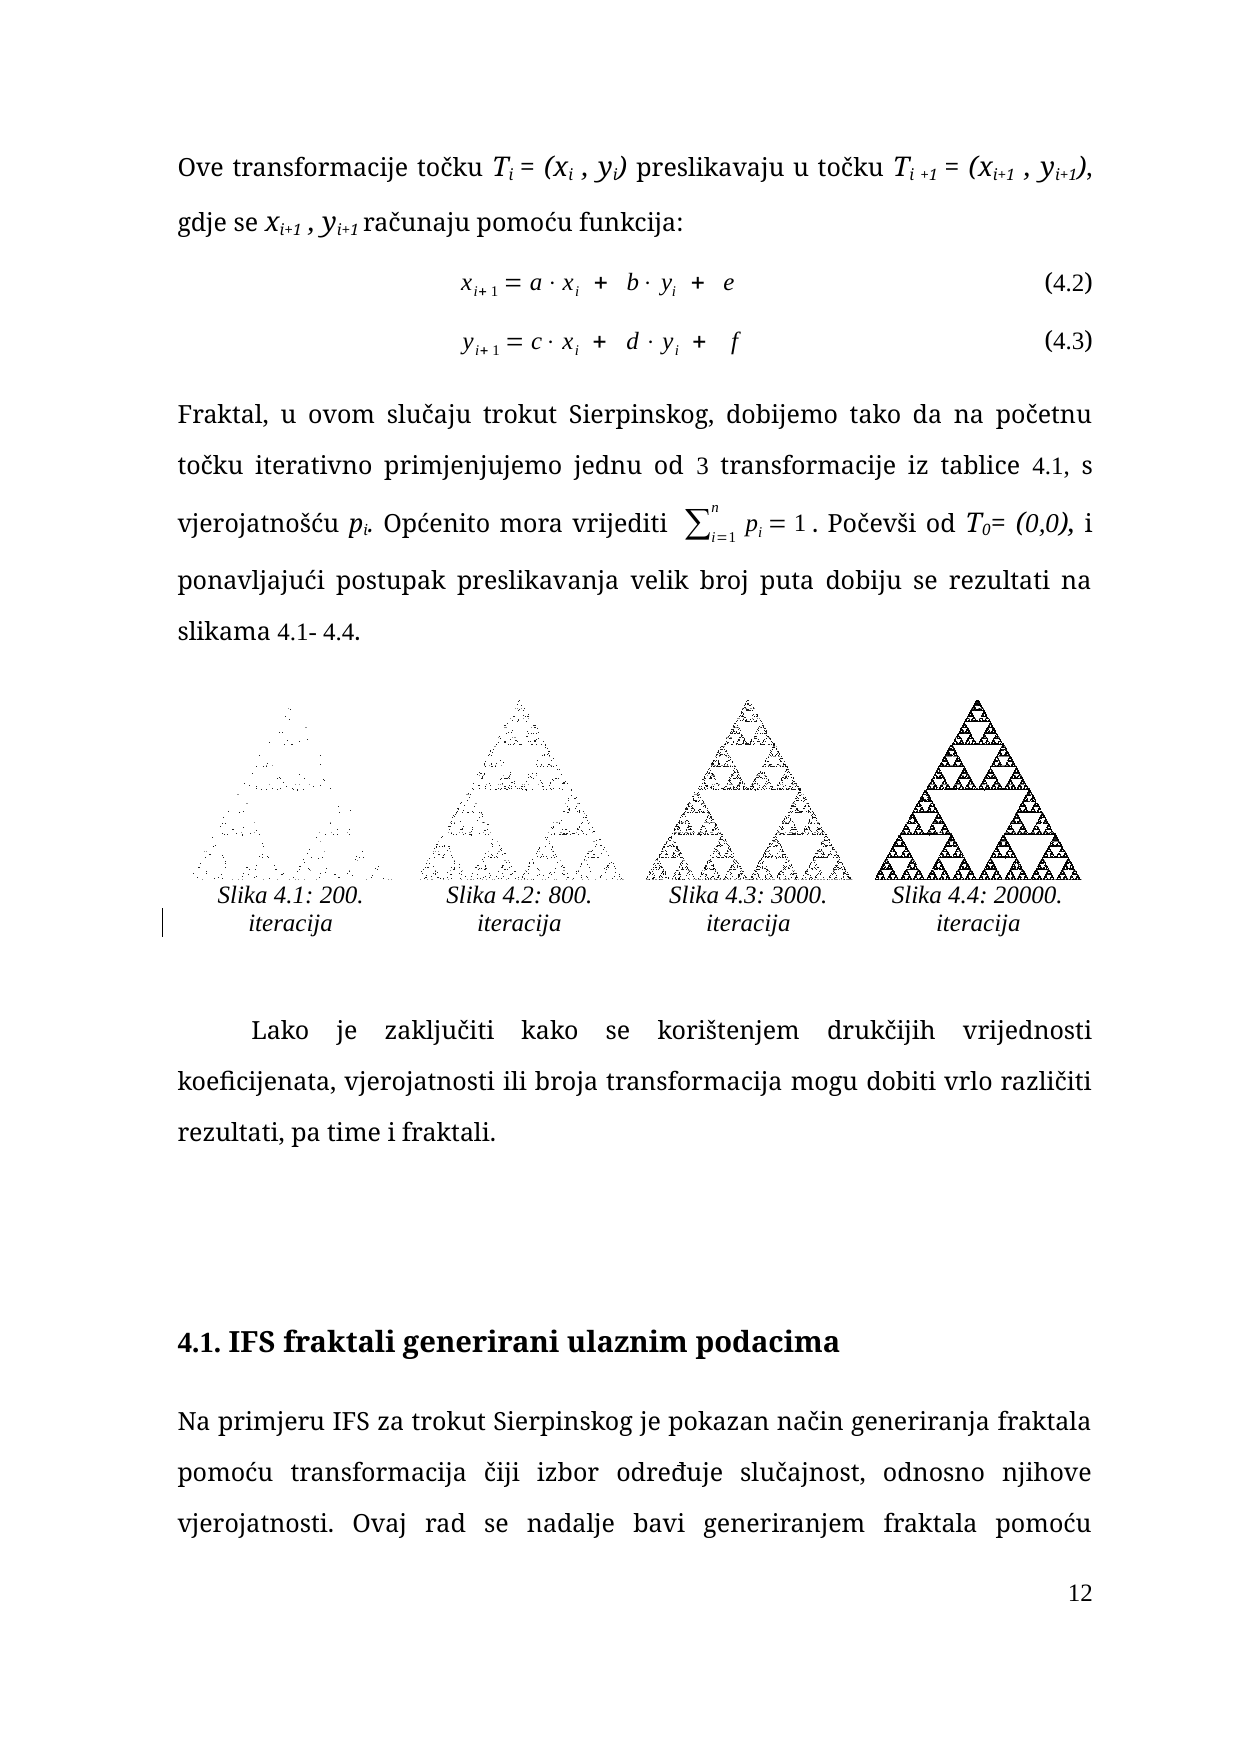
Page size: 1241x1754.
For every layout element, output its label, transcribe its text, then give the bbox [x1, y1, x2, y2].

text Na primjeru IFS za trokut Sierpinskog je pokazan način generiranja fraktala pomoću transformacija čiji izbor određuje slučajnost, odnosno njihove vjerojatnosti. Ovaj rad se nadalje bavi generiranjem fraktala pomoću [177, 1404, 1093, 1540]
picture [188, 700, 395, 880]
table_header Slika 4.2: 800. iteracija [406, 694, 635, 955]
picture [875, 700, 1082, 880]
text (4.2) [177, 264, 1093, 300]
text Ove transformacije točku Ti = (xi , yi) preslikavaju u točku Ti +1 = (xi+1 , yi+1), gdje se xi+1 , yi+1 računaju pomoću funkcija: [177, 148, 1093, 240]
table_header Slika 4.4: 20000. iteracija [864, 694, 1093, 955]
table_header Slika 4.1: 200. iteracija [177, 694, 406, 955]
text Lako je zaključiti kako se korištenjem drukčijih vrijednosti koeficijenata, vjerojatnosti ili broja transformacija mogu dobiti vrlo različiti rezultati, pa time i fraktali. [177, 1012, 1093, 1148]
table_header Slika 4.3: 3000. iteracija [635, 694, 864, 955]
picture [646, 700, 853, 880]
text (4.3) [177, 323, 1093, 359]
text Fraktal, u ovom slučaju trokut Sierpinskog, dobijemo tako da na početnu točku iterativno primjenjujemo jednu od 3 transformacije iz tablice 4.1, s vjerojatnošću pi. Općenito mora vrijediti . Počevši od T0= (0,0), i ponavljajući postupak preslikavanja velik broj puta dobiju se rezultati na slikama 4.1- 4.4. [177, 396, 1093, 648]
picture [417, 700, 624, 880]
subtitle 4.1. IFS fraktali generirani ulaznim podacima [177, 1319, 1093, 1361]
